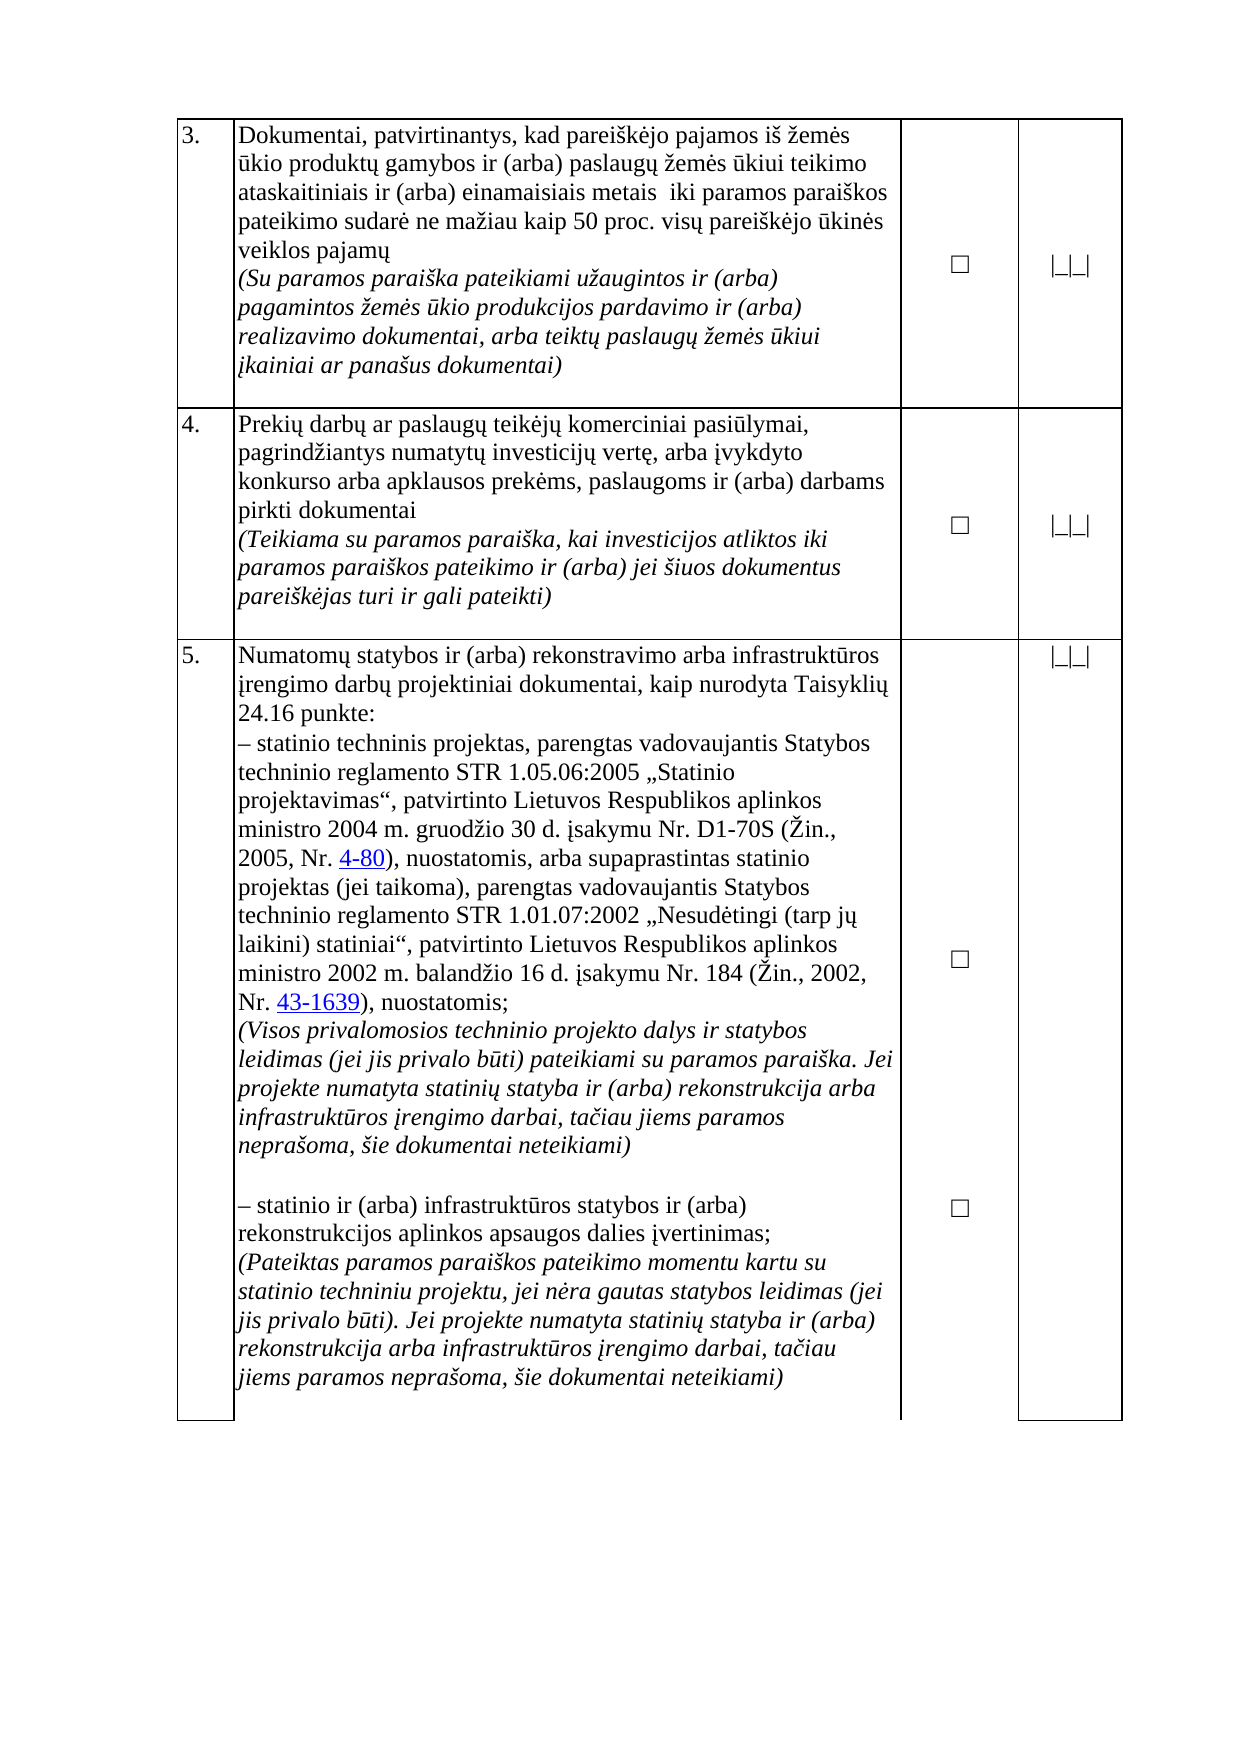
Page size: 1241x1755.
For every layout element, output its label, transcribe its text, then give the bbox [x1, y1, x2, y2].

table_cell □ [902, 727, 1018, 1188]
table_cell – statinio ir (arba) infrastruktūros statybos ir (arba) rekonstrukcijos aplinkos apsaugos dalies įvertinimas; (Pateiktas paramos paraiškos pateikimo momentu kartu su statinio techniniu projektu, jei nėra gautas statybos leidimas (jei jis privalo būti). Jei projekte numatyta statinių statyba ir (arba) rekonstrukcija arba infrastruktūros įrengimo darbai, tačiau jiems paramos neprašoma, šie dokumentai neteikiami) [235, 1188, 900, 1420]
table_cell |_|_| [1019, 120, 1121, 407]
table_cell – statinio techninis projektas, parengtas vadovaujantis Statybos techninio reglamento STR 1.05.06:2005 „Statinio projektavimas“, patvirtinto Lietuvos Respublikos aplinkos ministro 2004 m. gruodžio 30 d. įsakymu Nr. D1-70S (Žin., 2005, Nr. 4-80), nuostatomis, arba supaprastintas statinio projektas (jei taikoma), parengtas vadovaujantis Statybos techninio reglamento STR 1.01.07:2002 „Nesudėtingi (tarp jų laikini) statiniai“, patvirtinto Lietuvos Respublikos aplinkos ministro 2002 m. balandžio 16 d. įsakymu Nr. 184 (Žin., 2002, Nr. 43-1639), nuostatomis; (Visos privalomosios techninio projekto dalys ir statybos leidimas (jei jis privalo būti) pateikiami su paramos paraiška. Jei projekte numatyta statinių statyba ir (arba) rekonstrukcija arba infrastruktūros įrengimo darbai, tačiau jiems paramos neprašoma, šie dokumentai neteikiami) [235, 727, 900, 1188]
table_cell □ [902, 1188, 1018, 1420]
table_cell □ [902, 120, 1018, 407]
table_cell Numatomų statybos ir (arba) rekonstravimo arba infrastruktūros įrengimo darbų projektiniai dokumentai, kaip nurodyta Taisyklių 24.16 punkte: [235, 640, 900, 727]
table_cell □ [902, 409, 1018, 639]
table_cell 5. [178, 640, 233, 1420]
table_cell [902, 640, 1018, 727]
table_cell Prekių darbų ar paslaugų teikėjų komerciniai pasiūlymai, pagrindžiantys numatytų investicijų vertę, arba įvykdyto konkurso arba apklausos prekėms, paslaugoms ir (arba) darbams pirkti dokumentai (Teikiama su paramos paraiška, kai investicijos atliktos iki paramos paraiškos pateikimo ir (arba) jei šiuos dokumentus pareiškėjas turi ir gali pateikti) [235, 409, 900, 639]
table_cell |_|_| [1019, 640, 1121, 1420]
table_cell Dokumentai, patvirtinantys, kad pareiškėjo pajamos iš žemės ūkio produktų gamybos ir (arba) paslaugų žemės ūkiui teikimo ataskaitiniais ir (arba) einamaisiais metais iki paramos paraiškos pateikimo sudarė ne mažiau kaip 50 proc. visų pareiškėjo ūkinės veiklos pajamų (Su paramos paraiška pateikiami užaugintos ir (arba) pagamintos žemės ūkio produkcijos pardavimo ir (arba) realizavimo dokumentai, arba teiktų paslaugų žemės ūkiui įkainiai ar panašus dokumentai) [235, 120, 900, 407]
table_cell |_|_| [1019, 409, 1121, 639]
table_cell 3. [178, 120, 233, 407]
table_cell 4. [178, 409, 233, 639]
